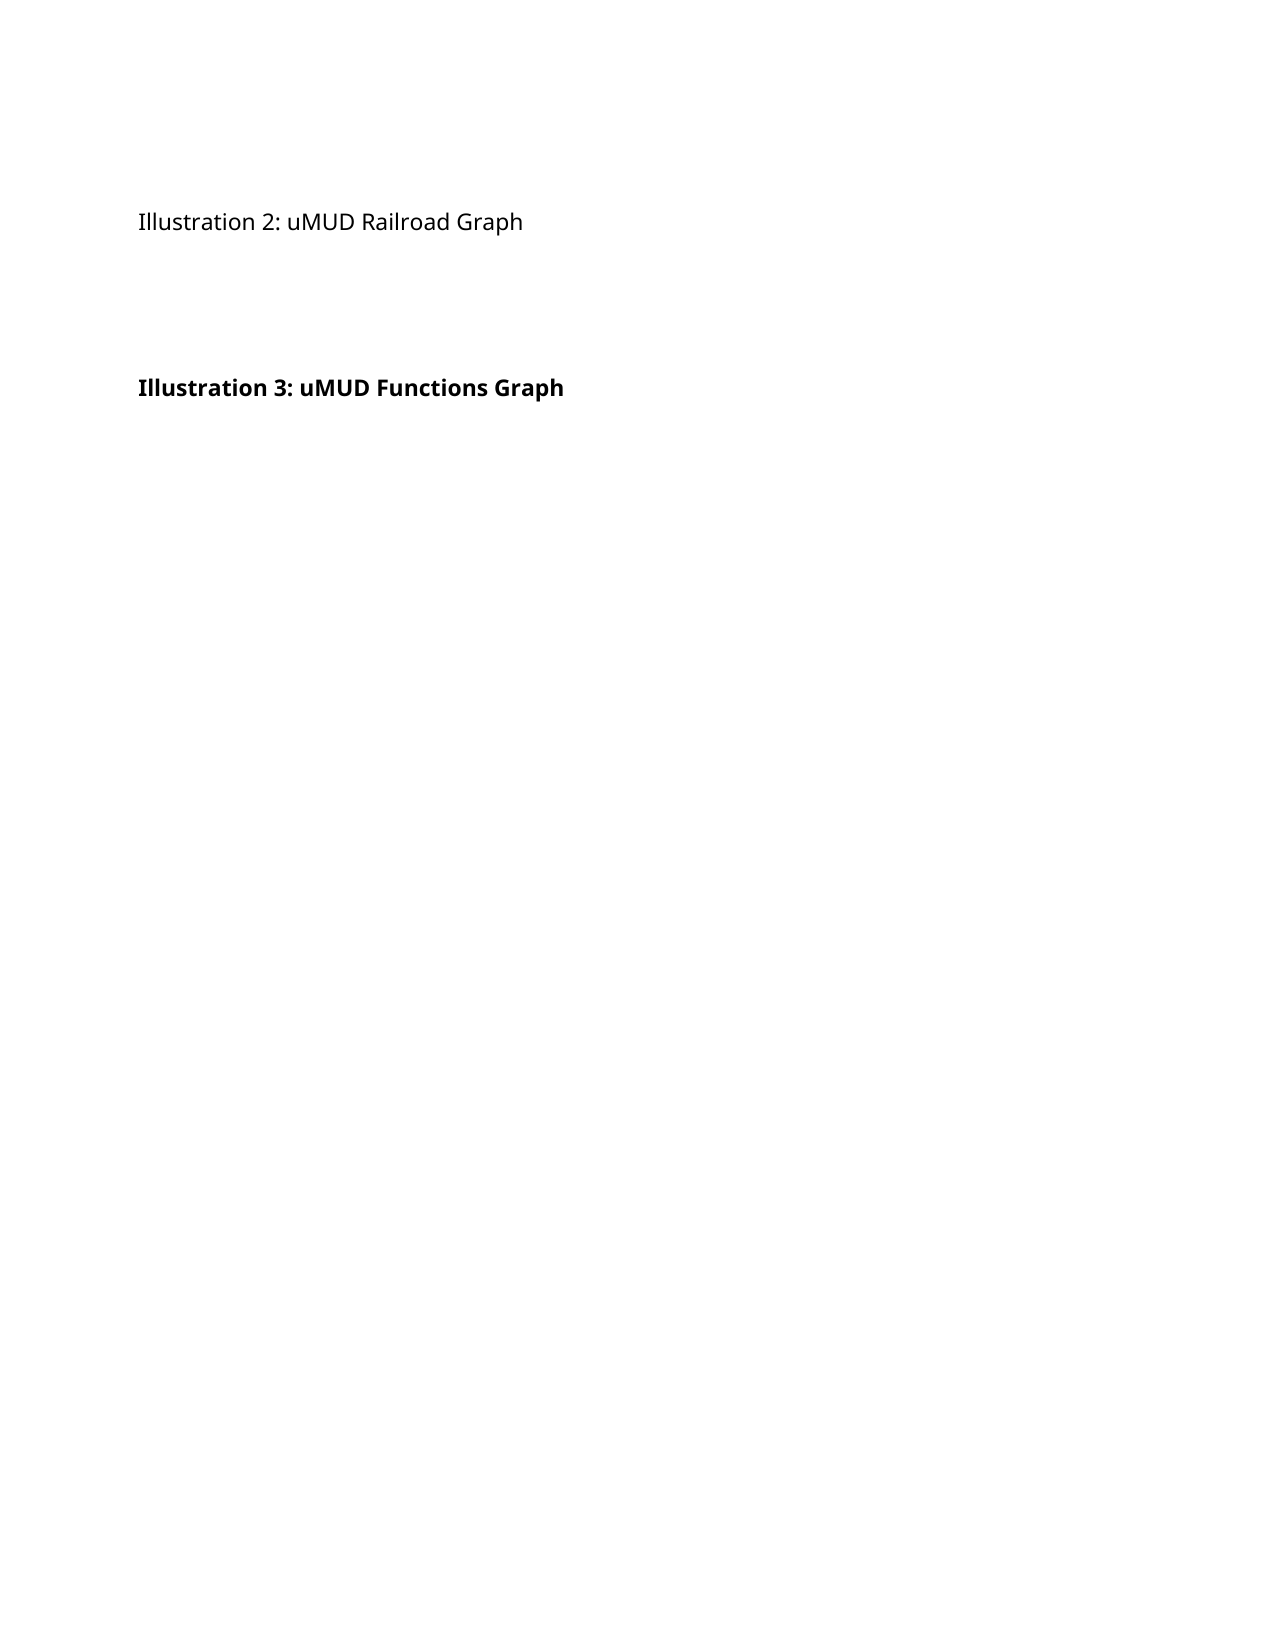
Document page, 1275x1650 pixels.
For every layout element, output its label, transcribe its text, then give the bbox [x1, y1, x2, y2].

text Illustration 3: uMUD Functions Graph [138, 372, 1162, 404]
text Illustration 2: uMUD Railroad Graph [138, 206, 1162, 237]
